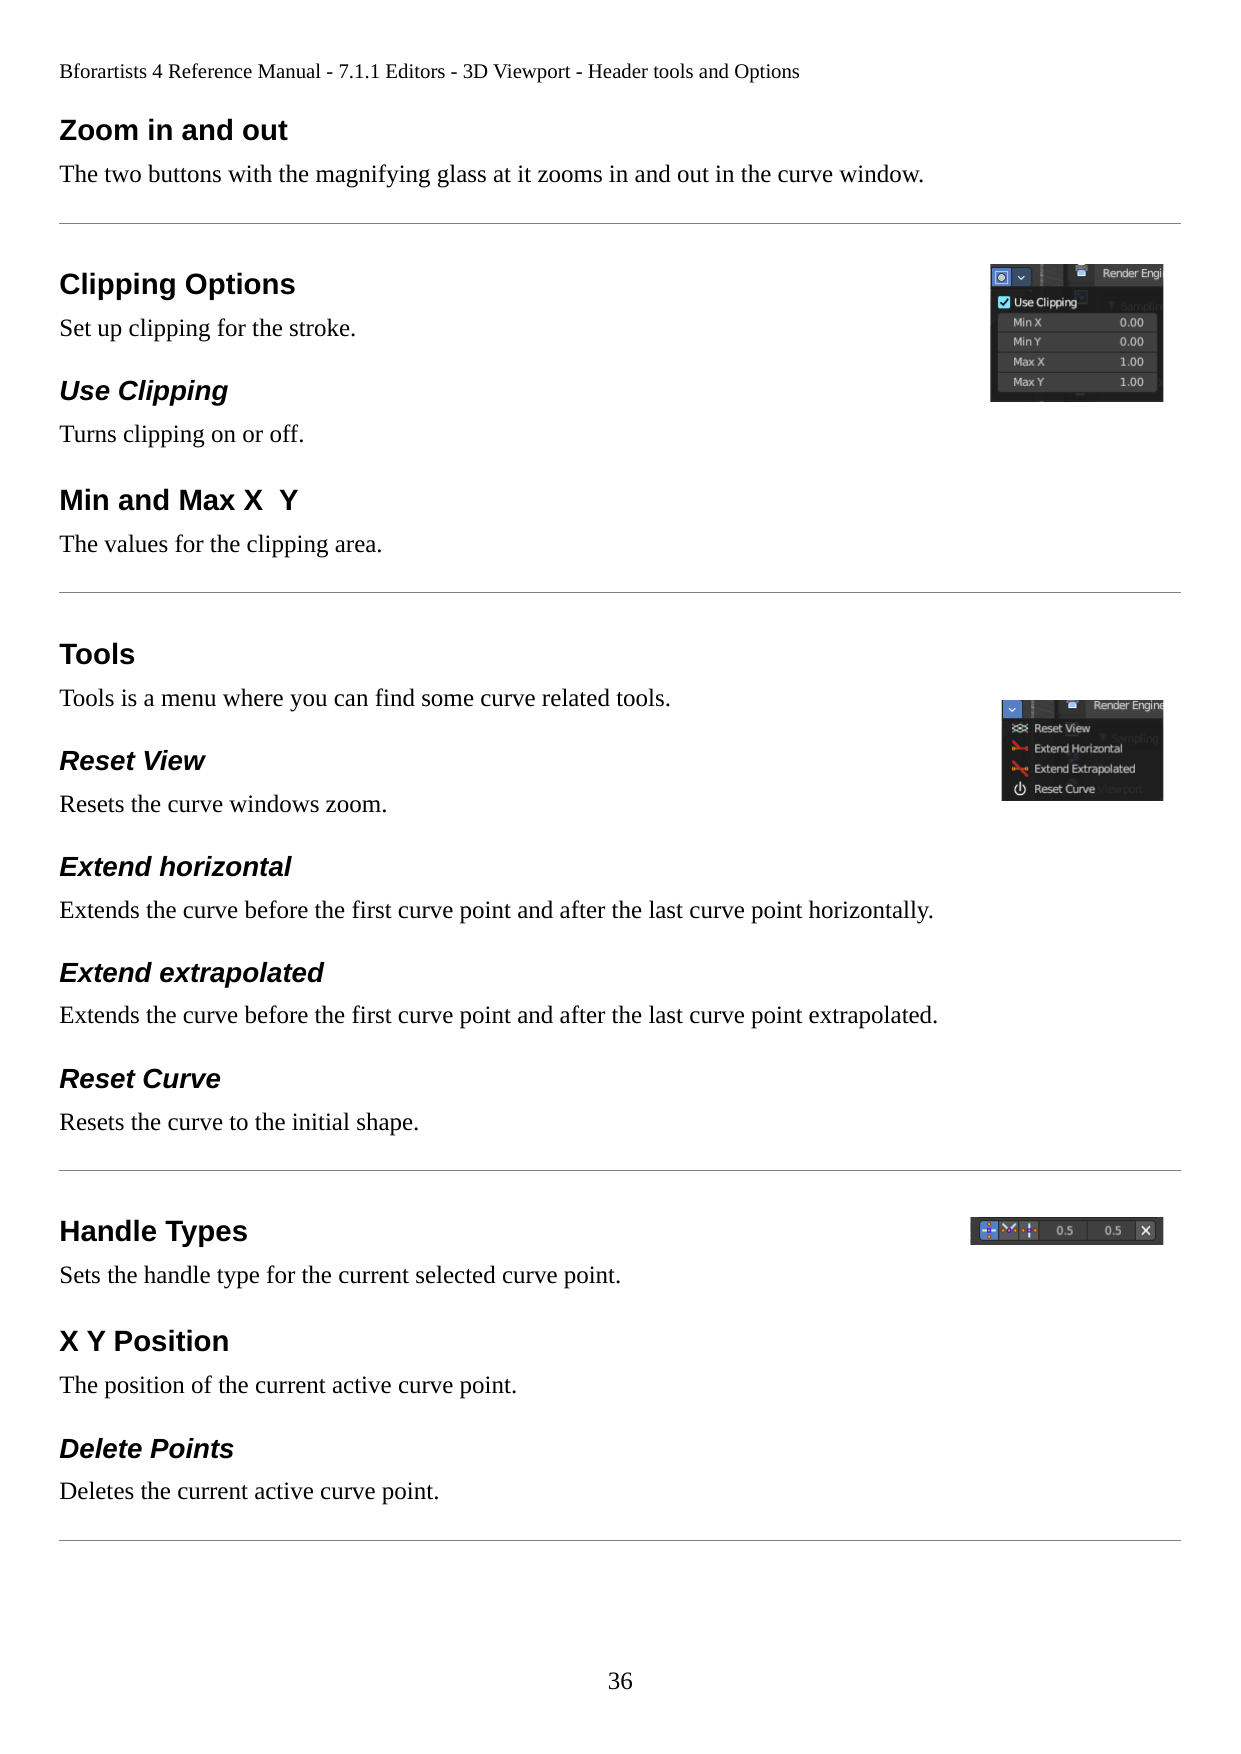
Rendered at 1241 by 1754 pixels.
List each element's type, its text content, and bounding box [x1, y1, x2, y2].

text Sets the handle type for the current selected curve point. [59, 1261, 1181, 1289]
subtitle [1164, 267, 1181, 300]
text The position of the current active curve point. [59, 1371, 1181, 1399]
subtitle Reset View [59, 744, 1001, 776]
subtitle Tools [59, 637, 1181, 670]
text Extends the curve before the first curve point and after the last curve point horizontally. [59, 895, 1181, 923]
subtitle Min and Max X Y [59, 482, 1181, 516]
text Turns clipping on or off. [59, 419, 1181, 448]
text Extends the curve before the first curve point and after the last curve point extrapolated. [59, 1001, 1181, 1029]
subtitle Zoom in and out [59, 113, 1181, 146]
text Resets the curve to the initial shape. [59, 1107, 1181, 1135]
text The two buttons with the magnifying glass at it zooms in and out in the curve window. [59, 159, 1181, 188]
text Resets the curve windows zoom. [59, 789, 1181, 817]
subtitle Use Clipping [59, 374, 1181, 406]
subtitle Extend extrapolated [59, 956, 1181, 988]
subtitle Clipping Options [59, 267, 990, 300]
text Tools is a menu where you can find some curve related tools. [59, 683, 1181, 712]
text Deletes the current active curve point. [59, 1476, 1181, 1505]
picture [990, 264, 1164, 402]
subtitle X Y Position [59, 1324, 1181, 1358]
subtitle Handle Types [59, 1214, 1181, 1248]
subtitle Delete Points [59, 1432, 1181, 1464]
subtitle Extend horizontal [59, 850, 1181, 882]
picture [1001, 700, 1164, 801]
subtitle Reset Curve [59, 1062, 1181, 1094]
text Set up clipping for the stroke. [59, 313, 990, 342]
text The values for the clipping area. [59, 529, 1181, 557]
picture [970, 1217, 1164, 1245]
subtitle [1164, 744, 1181, 776]
